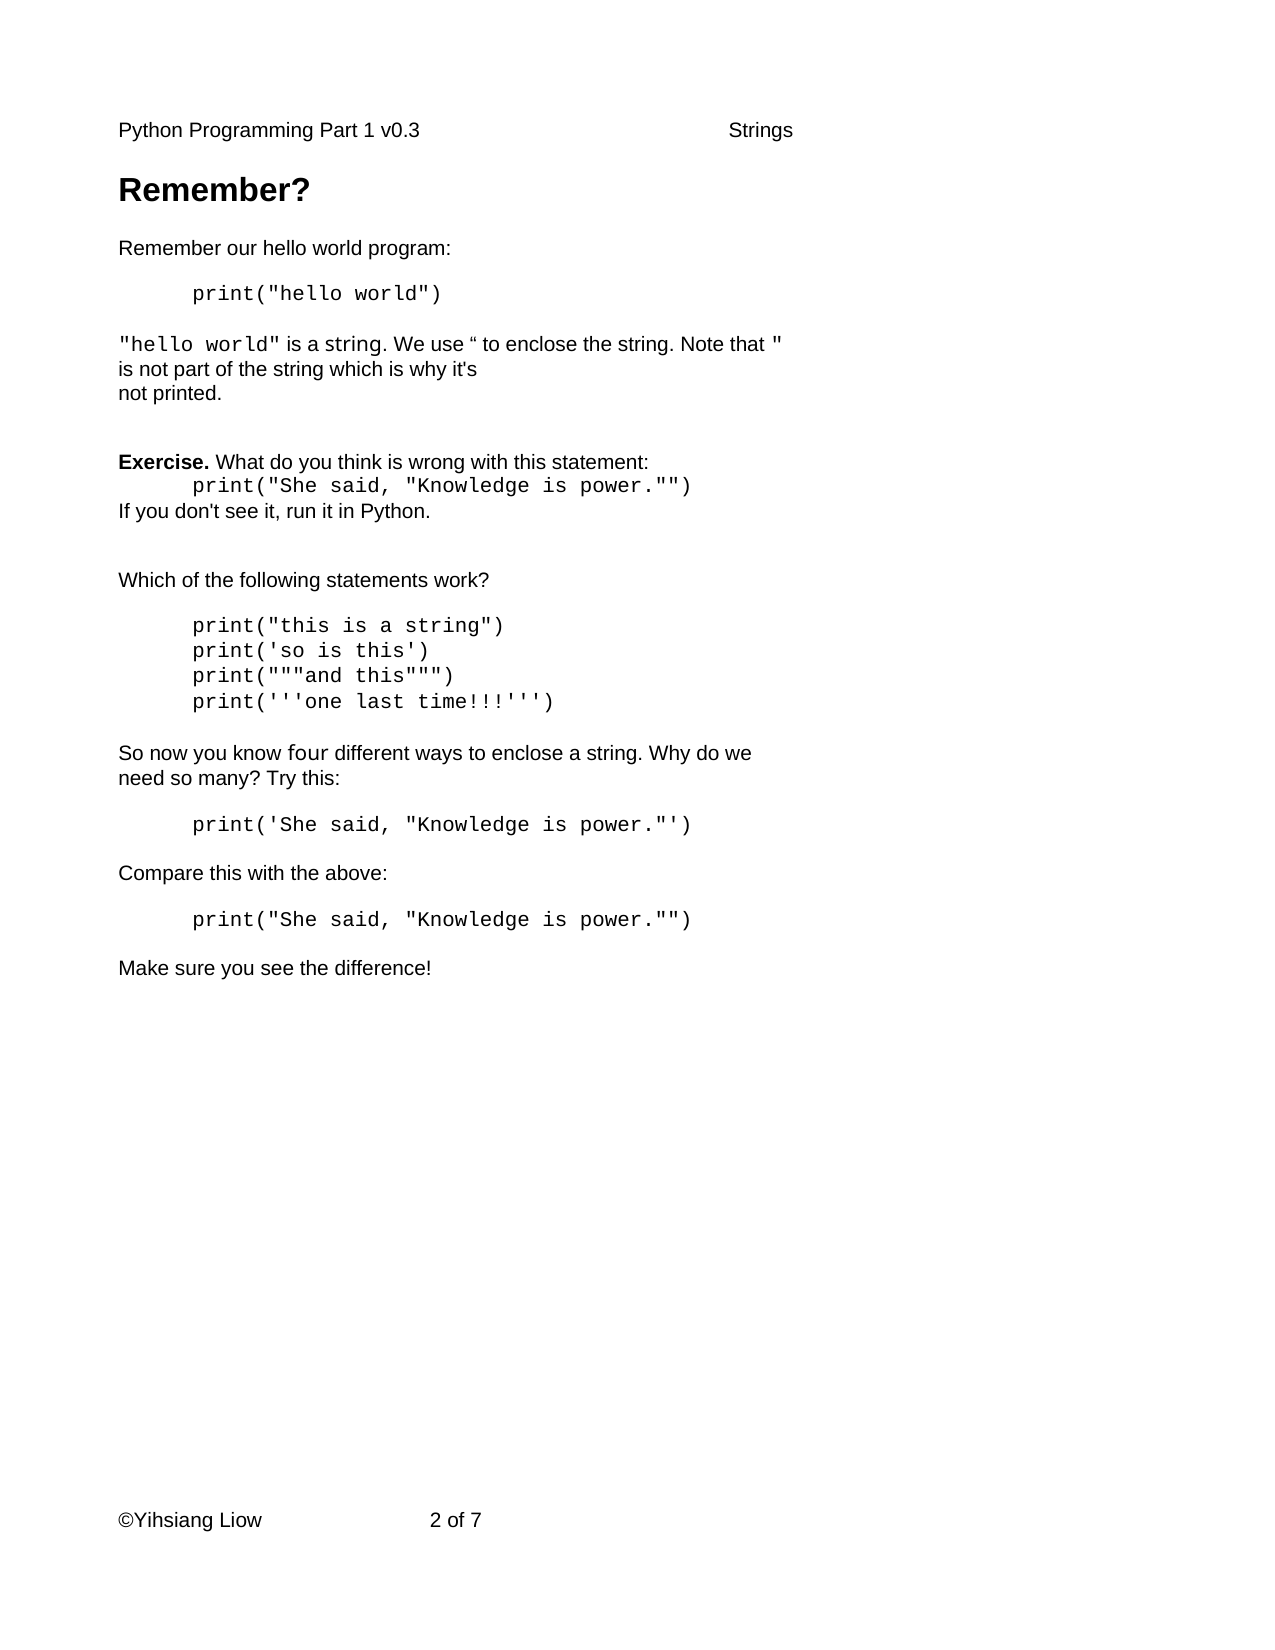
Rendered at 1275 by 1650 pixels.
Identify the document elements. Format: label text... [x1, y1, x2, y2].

text Remember? [118, 171, 793, 208]
text print('so is this') [118, 639, 793, 664]
text print("""and this""") [118, 664, 793, 689]
text Make sure you see the difference! [118, 956, 793, 979]
text "hello world" is a string. We use “ to enclose the string. Note that " is not part of the string which is why it's [118, 329, 793, 381]
text If you don't see it, run it in Python. [118, 499, 793, 522]
text Which of the following statements work? [118, 569, 793, 592]
text print("She said, "Knowledge is power."") [118, 908, 793, 933]
text not printed. [118, 381, 793, 404]
text So now you know four different ways to enclose a string. Why do we need so many? Try this: [118, 738, 793, 789]
text print("hello world") [118, 282, 793, 306]
text Compare this with the above: [118, 862, 793, 885]
text print('''one last time!!!''') [118, 689, 793, 714]
text print("She said, "Knowledge is power."") [118, 474, 793, 499]
text print('She said, "Knowledge is power."') [118, 813, 793, 838]
text Remember our hello world program: [118, 236, 793, 259]
text Exercise. What do you think is wrong with this statement: [118, 451, 793, 474]
text print("this is a string") [118, 615, 793, 639]
